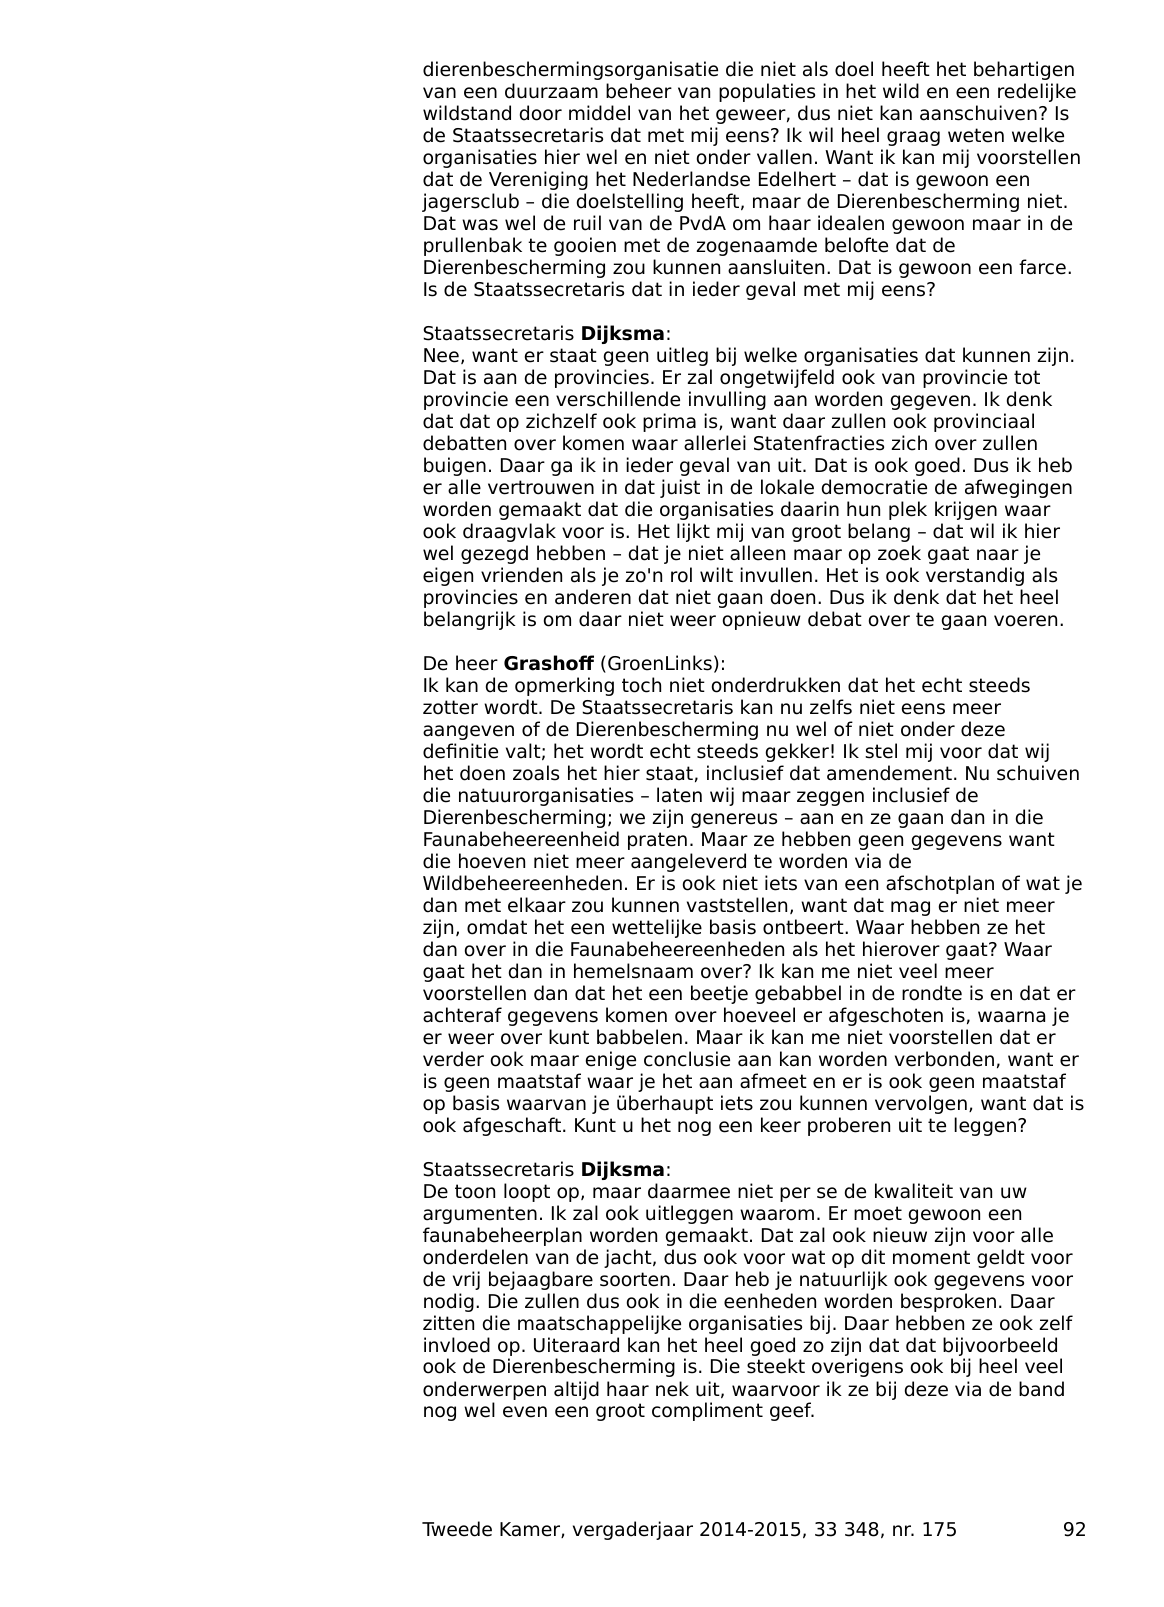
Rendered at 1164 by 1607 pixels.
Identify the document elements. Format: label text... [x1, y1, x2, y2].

text De toon loopt op, maar daarmee niet per se de kwaliteit van uw argumenten. Ik zal ook uitleggen waarom. Er moet gewoon een faunabeheerplan worden gemaakt. Dat zal ook nieuw zijn voor alle onderdelen van de jacht, dus ook voor wat op dit moment geldt voor de vrij bejaagbare soorten. Daar heb je natuurlijk ook gegevens voor nodig. Die zullen dus ook in die eenheden worden besproken. Daar zitten die maatschappelijke organisaties bij. Daar hebben ze ook zelf invloed op. Uiteraard kan het heel goed zo zijn dat dat bijvoorbeeld ook de Dierenbescherming is. Die steekt overigens ook bij heel veel onderwerpen altijd haar nek uit, waarvoor ik ze bij deze via de band nog wel even een groot compliment geef. [422, 1181, 1087, 1422]
text Nee, want er staat geen uitleg bij welke organisaties dat kunnen zijn. Dat is aan de provincies. Er zal ongetwijfeld ook van provincie tot provincie een verschillende invulling aan worden gegeven. Ik denk dat dat op zichzelf ook prima is, want daar zullen ook provinciaal debatten over komen waar allerlei Statenfracties zich over zullen buigen. Daar ga ik in ieder geval van uit. Dat is ook goed. Dus ik heb er alle vertrouwen in dat juist in de lokale democratie de afwegingen worden gemaakt dat die organisaties daarin hun plek krijgen waar ook draagvlak voor is. Het lijkt mij van groot belang – dat wil ik hier wel gezegd hebben – dat je niet alleen maar op zoek gaat naar je eigen vrienden als je zo'n rol wilt invullen. Het is ook verstandig als provincies en anderen dat niet gaan doen. Dus ik denk dat het heel belangrijk is om daar niet weer opnieuw debat over te gaan voeren. [422, 345, 1087, 631]
text Staatssecretaris Dijksma: [422, 1159, 1087, 1181]
text dierenbeschermingsorganisatie die niet als doel heeft het behartigen van een duurzaam beheer van populaties in het wild en een redelijke wildstand door middel van het geweer, dus niet kan aanschuiven? Is de Staatssecretaris dat met mij eens? Ik wil heel graag weten welke organisaties hier wel en niet onder vallen. Want ik kan mij voorstellen dat de Vereniging het Nederlandse Edelhert – dat is gewoon een jagersclub – die doelstelling heeft, maar de Dierenbescherming niet. Dat was wel de ruil van de PvdA om haar idealen gewoon maar in de prullenbak te gooien met de zogenaamde belofte dat de Dierenbescherming zou kunnen aansluiten. Dat is gewoon een farce. Is de Staatssecretaris dat in ieder geval met mij eens? [422, 59, 1087, 301]
text De heer Grashoff (GroenLinks): [422, 653, 1087, 675]
text Staatssecretaris Dijksma: [422, 323, 1087, 345]
text Ik kan de opmerking toch niet onderdrukken dat het echt steeds zotter wordt. De Staatssecretaris kan nu zelfs niet eens meer aangeven of de Dierenbescherming nu wel of niet onder deze definitie valt; het wordt echt steeds gekker! Ik stel mij voor dat wij het doen zoals het hier staat, inclusief dat amendement. Nu schuiven die natuurorganisaties – laten wij maar zeggen inclusief de Dierenbescherming; we zijn genereus – aan en ze gaan dan in die Faunabeheereenheid praten. Maar ze hebben geen gegevens want die hoeven niet meer aangeleverd te worden via de Wildbeheereenheden. Er is ook niet iets van een afschotplan of wat je dan met elkaar zou kunnen vaststellen, want dat mag er niet meer zijn, omdat het een wettelijke basis ontbeert. Waar hebben ze het dan over in die Faunabeheereenheden als het hierover gaat? Waar gaat het dan in hemelsnaam over? Ik kan me niet veel meer voorstellen dan dat het een beetje gebabbel in de rondte is en dat er achteraf gegevens komen over hoeveel er afgeschoten is, waarna je er weer over kunt babbelen. Maar ik kan me niet voorstellen dat er verder ook maar enige conclusie aan kan worden verbonden, want er is geen maatstaf waar je het aan afmeet en er is ook geen maatstaf op basis waarvan je überhaupt iets zou kunnen vervolgen, want dat is ook afgeschaft. Kunt u het nog een keer proberen uit te leggen? [422, 675, 1087, 1136]
